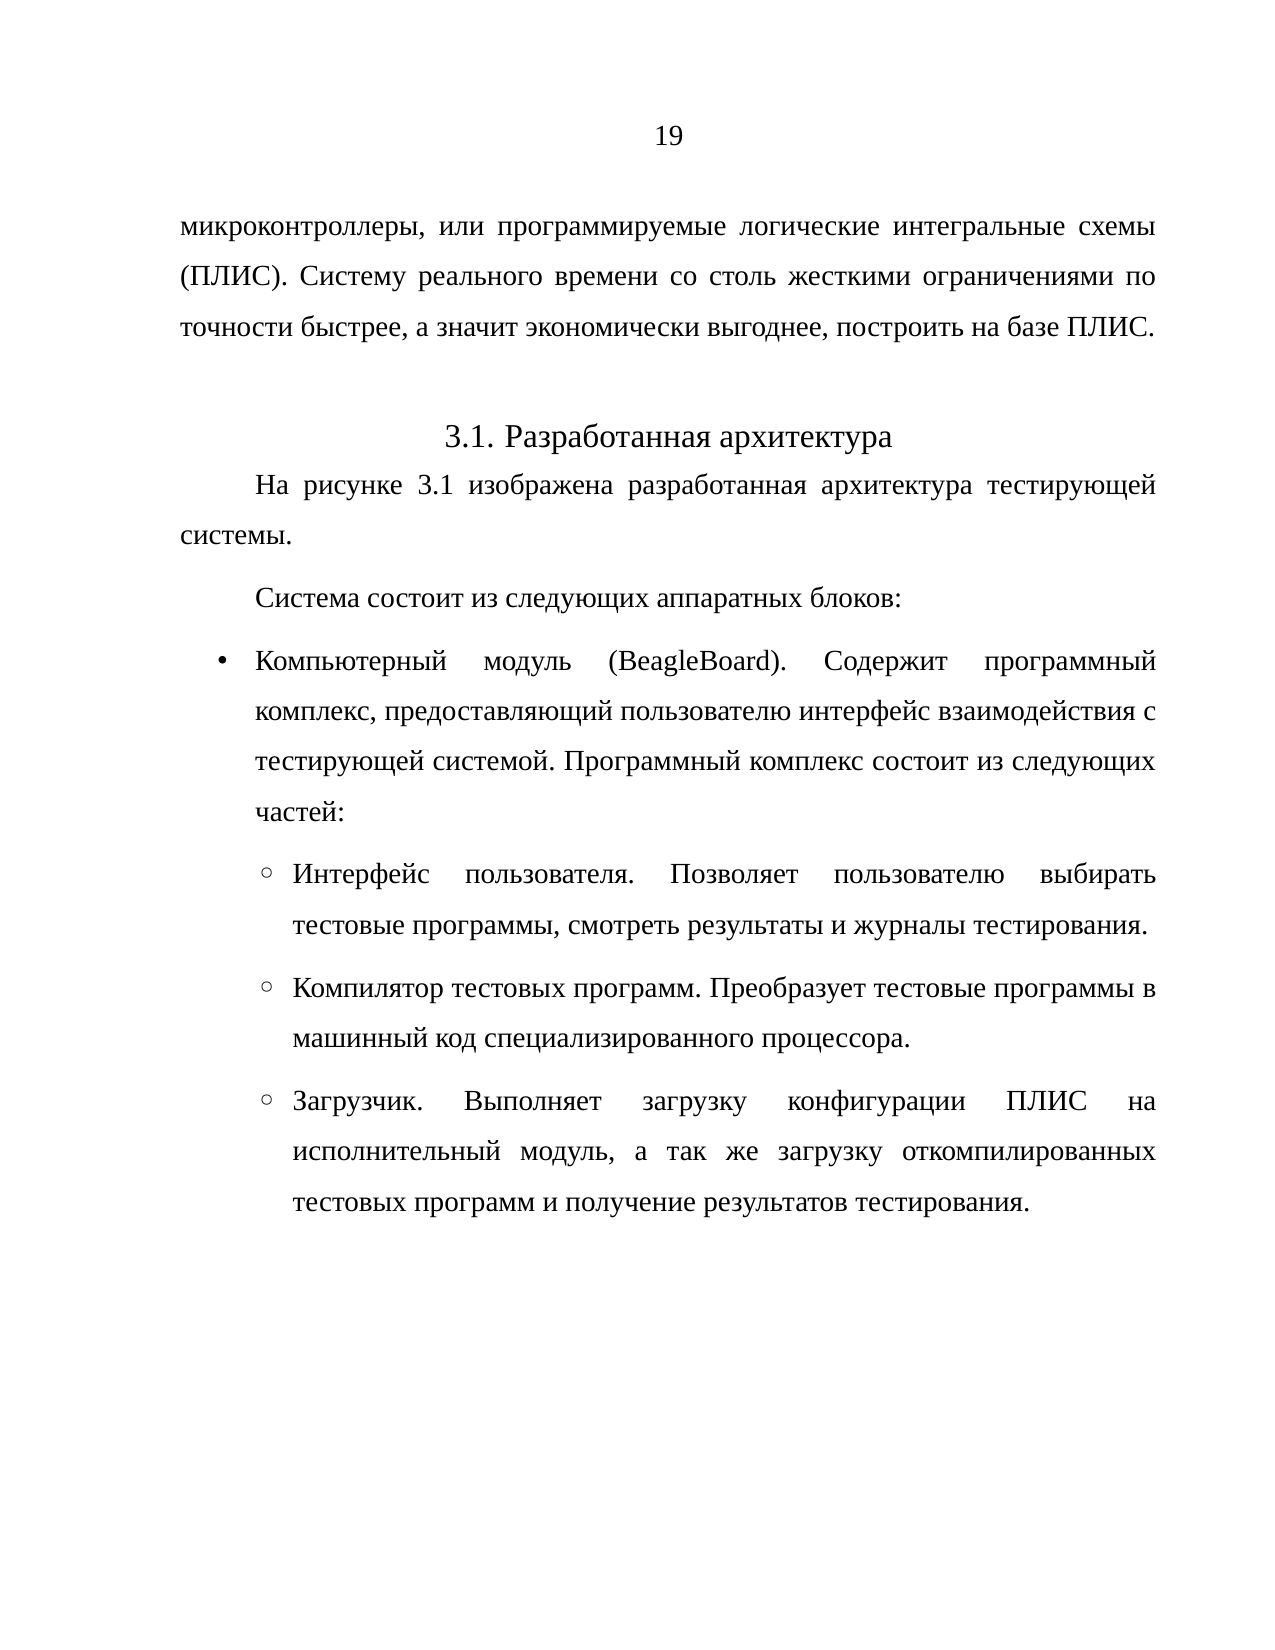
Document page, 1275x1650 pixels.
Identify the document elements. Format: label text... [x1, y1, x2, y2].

list Интерфейс пользователя. Позволяет пользователю выбирать тестовые программы, смотреть результаты и журналы тестирования. [255, 857, 1157, 941]
text Система состоит из следующих аппаратных блоков: [180, 580, 1157, 613]
list Компьютерный модуль (BeagleBoard). Содержит программный комплекс, предоставляющий пользователю интерфейс взаимодействия с тестирующей системой. Программный комплекс состоит из следующих частей: [217, 643, 1157, 827]
list Загрузчик. Выполняет загрузку конфигурации ПЛИС на исполнительный модуль, а так же загрузку откомпилированных тестовых программ и получение результатов тестирования. [255, 1083, 1157, 1217]
text На рисунке 3.1 изображена разработанная архитектура тестирующей системы. [180, 467, 1157, 551]
list Компилятор тестовых программ. Преобразует тестовые программы в машинный код специализированного процессора. [255, 970, 1157, 1054]
subtitle Разработанная архитектура [180, 417, 1157, 455]
text микроконтроллеры, или программируемые логические интегральные схемы (ПЛИС). Систему реального времени со столь жесткими ограничениями по точности быстрее, а значит экономически выгоднее, построить на базе ПЛИС. [180, 208, 1157, 342]
